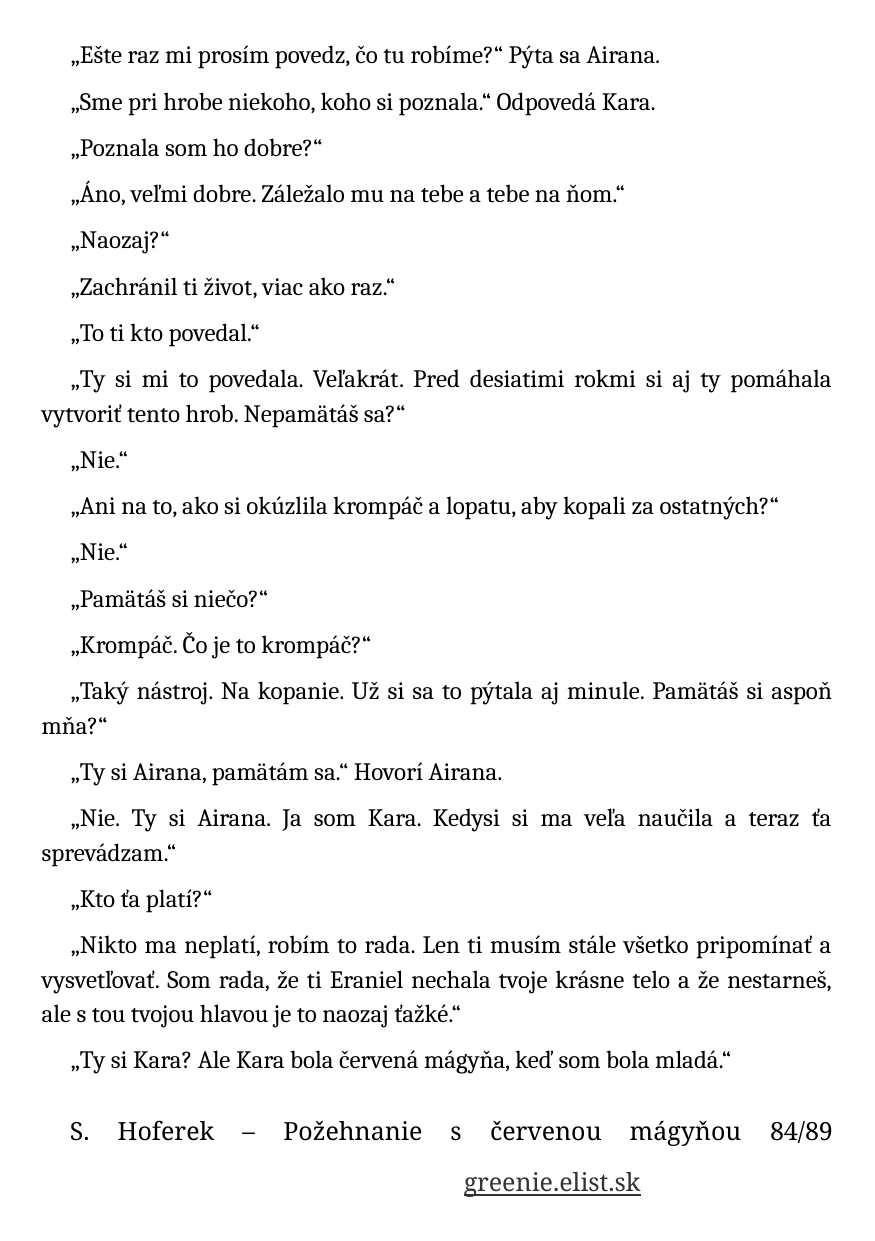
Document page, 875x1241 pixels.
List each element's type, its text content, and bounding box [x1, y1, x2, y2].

text „Áno, veľmi dobre. Záležalo mu na tebe a tebe na ňom.“ [41, 180, 833, 209]
text „To ti kto povedal.“ [41, 319, 833, 348]
text „Nie.“ [41, 538, 833, 567]
text „Ty si Airana, pamätám sa.“ Hovorí Airana. [41, 758, 833, 787]
text „Nikto ma neplatí, robím to rada. Len ti musím stále všetko pripomínať a vysvetľovať. Som rada, že ti Eraniel nechala tvoje krásne telo a že nestarneš, ale s tou tvojou hlavou je to naozaj ťažké.“ [41, 931, 833, 1029]
text „Poznala som ho dobre?“ [41, 134, 833, 163]
text „Sme pri hrobe niekoho, koho si poznala.“ Odpovedá Kara. [41, 88, 833, 116]
text „Nie. Ty si Airana. Ja som Kara. Kedysi si ma veľa naučila a teraz ťa sprevádzam.“ [41, 804, 833, 867]
text „Zachránil ti život, viac ako raz.“ [41, 273, 833, 301]
text „Ani na to, ako si okúzlila krompáč a lopatu, aby kopali za ostatných?“ [41, 492, 833, 521]
text „Taký nástroj. Na kopanie. Už si sa to pýtala aj minule. Pamätáš si aspoň mňa?“ [41, 677, 833, 740]
text „Krompáč. Čo je to krompáč?“ [41, 631, 833, 659]
text „Ty si mi to povedala. Veľakrát. Pred desiatimi rokmi si aj ty pomáhala vytvoriť tento hrob. Nepamätáš sa?“ [41, 365, 833, 428]
text „Naozaj?“ [41, 226, 833, 255]
text „Ty si Kara? Ale Kara bola červená mágyňa, keď som bola mladá.“ [41, 1046, 833, 1075]
text „Kto ťa platí?“ [41, 885, 833, 913]
text „Nie.“ [41, 446, 833, 474]
text „Pamätáš si niečo?“ [41, 584, 833, 613]
text „Ešte raz mi prosím povedz, čo tu robíme?“ Pýta sa Airana. [41, 41, 833, 70]
